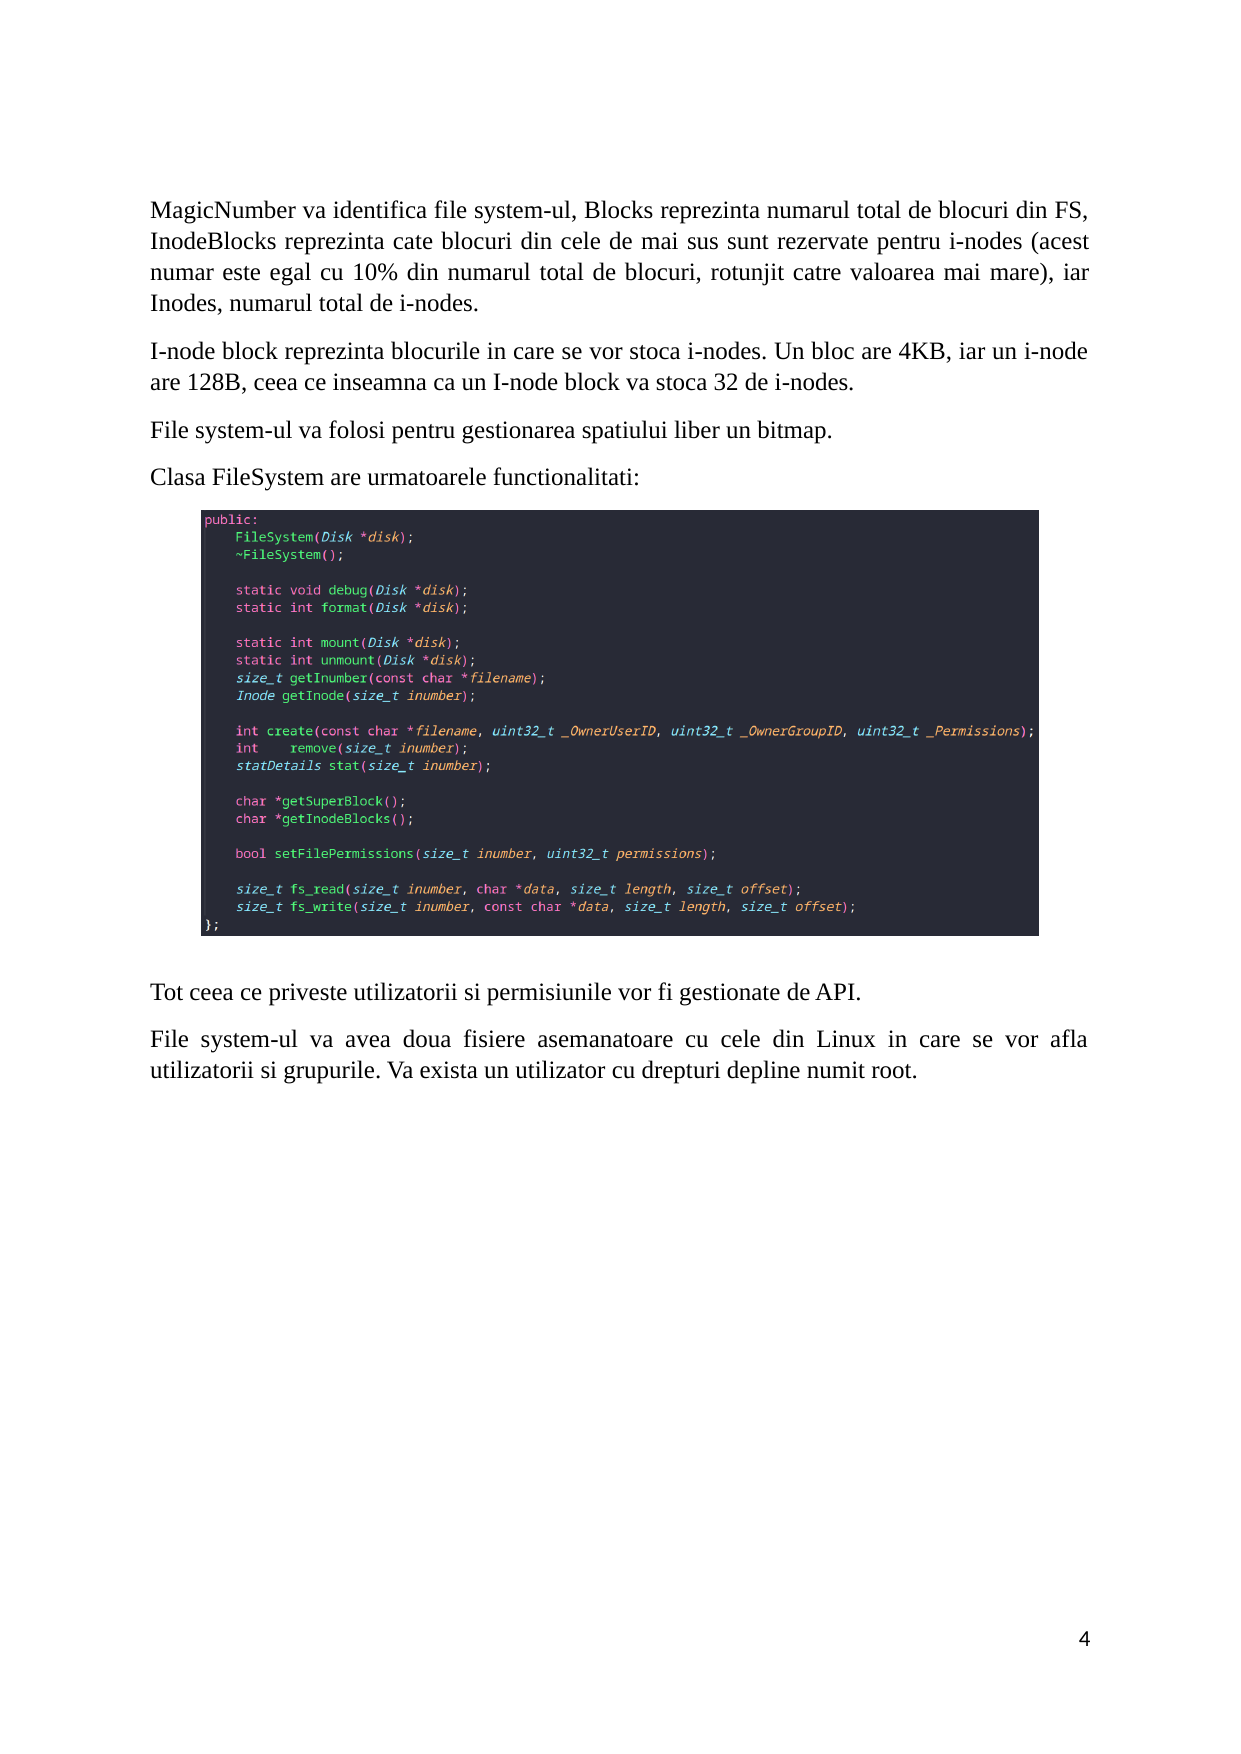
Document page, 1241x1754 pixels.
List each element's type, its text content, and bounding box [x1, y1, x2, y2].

text Tot ceea ce priveste utilizatorii si permisiunile vor fi gestionate de API. [150, 977, 1090, 1006]
text I-node block reprezinta blocurile in care se vor stoca i-nodes. Un bloc are 4KB, iar un i-node are 128B, ceea ce inseamna ca un I-node block va stoca 32 de i-nodes. [150, 336, 1090, 396]
text File system-ul va avea doua fisiere asemanatoare cu cele din Linux in care se vor afla utilizatorii si grupurile. Va exista un utilizator cu drepturi depline numit root. [150, 1024, 1090, 1084]
picture [201, 510, 1039, 936]
text File system-ul va folosi pentru gestionarea spatiului liber un bitmap. [150, 415, 1090, 443]
text Clasa FileSystem are urmatoarele functionalitati: [150, 462, 1090, 491]
text MagicNumber va identifica file system-ul, Blocks reprezinta numarul total de blocuri din FS, InodeBlocks reprezinta cate blocuri din cele de mai sus sunt rezervate pentru i-nodes (acest numar este egal cu 10% din numarul total de blocuri, rotunjit catre valoarea mai mare), iar Inodes, numarul total de i-nodes. [150, 195, 1090, 317]
